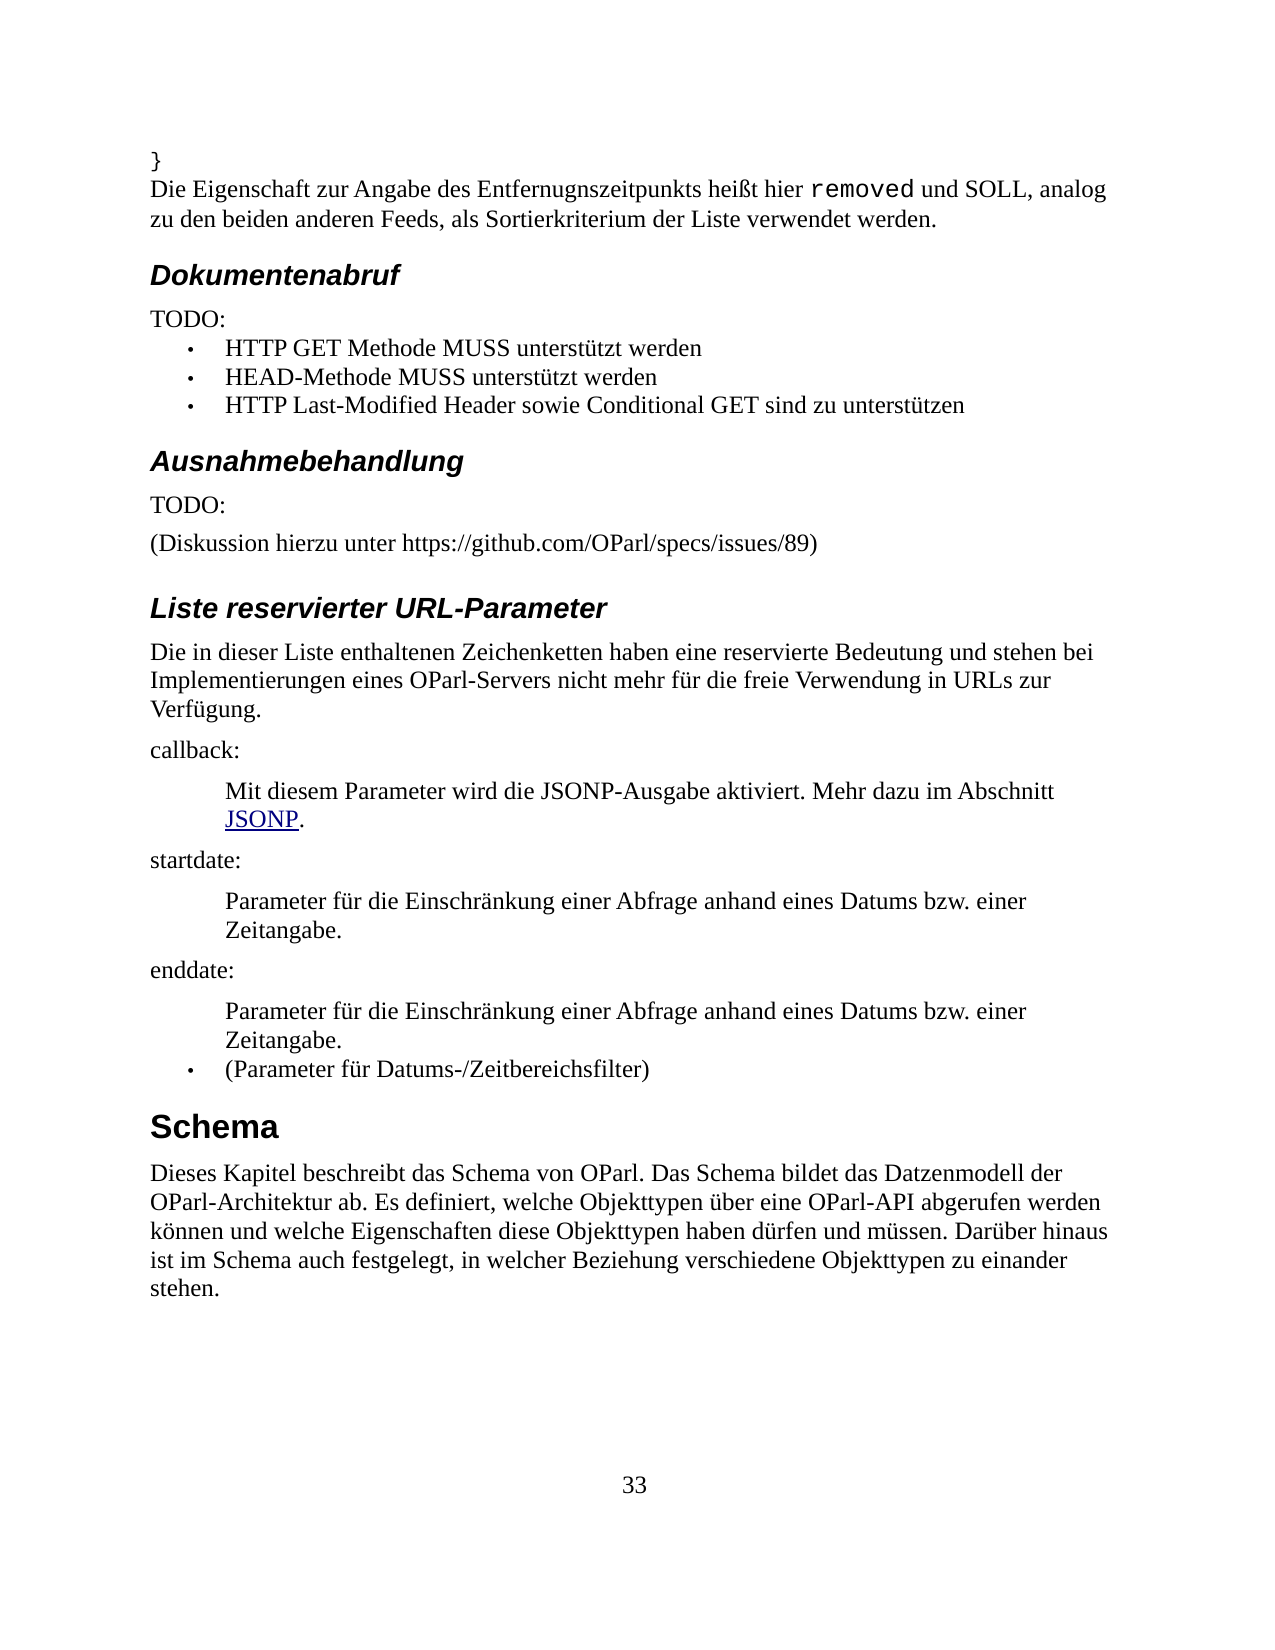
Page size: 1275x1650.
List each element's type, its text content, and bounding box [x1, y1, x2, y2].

text } [150, 150, 1125, 174]
list HTTP GET Methode MUSS unterstützt werden [187, 333, 1125, 362]
subtitle Liste reservierter URL-Parameter [150, 591, 1125, 624]
text Die Eigenschaft zur Angabe des Entfernugnszeitpunkts heißt hier removed und SOLL, analog zu den beiden anderen Feeds, als Sortierkriterium der Liste verwendet werden. [150, 174, 1125, 233]
list (Parameter für Datums-/Zeitbereichsfilter) [187, 1054, 1125, 1082]
subtitle Schema [150, 1107, 1125, 1146]
text Parameter für die Einschränkung einer Abfrage anhand eines Datums bzw. einer Zeitangabe. [225, 886, 1125, 943]
subtitle Dokumentenabruf [150, 258, 1125, 292]
text callback: [150, 735, 1125, 764]
text enddate: [150, 955, 1125, 984]
list HTTP Last-Modified Header sowie Conditional GET sind zu unterstützen [187, 391, 1125, 419]
list HEAD-Methode MUSS unterstützt werden [187, 362, 1125, 391]
text Dieses Kapitel beschreibt das Schema von OParl. Das Schema bildet das Datzenmodell der OParl-Architektur ab. Es definiert, welche Objekttypen über eine OParl-API abgerufen werden können und welche Eigenschaften diese Objekttypen haben dürfen und müssen. Darüber hinaus ist im Schema auch festgelegt, in welcher Beziehung verschiedene Objekttypen zu einander stehen. [150, 1158, 1125, 1302]
text (Diskussion hierzu unter https://github.com/OParl/specs/issues/89) [150, 528, 1125, 557]
text startdate: [150, 845, 1125, 874]
text Mit diesem Parameter wird die JSONP-Ausgabe aktiviert. Mehr dazu im Abschnitt JSONP. [225, 776, 1125, 833]
text TODO: [150, 304, 1125, 333]
text Die in dieser Liste enthaltenen Zeichenketten haben eine reservierte Bedeutung und stehen bei Implementierungen eines OParl-Servers nicht mehr für die freie Verwendung in URLs zur Verfügung. [150, 637, 1125, 723]
subtitle Ausnahmebehandlung [150, 444, 1125, 478]
text Parameter für die Einschränkung einer Abfrage anhand eines Datums bzw. einer Zeitangabe. [225, 996, 1125, 1054]
text TODO: [150, 490, 1125, 519]
